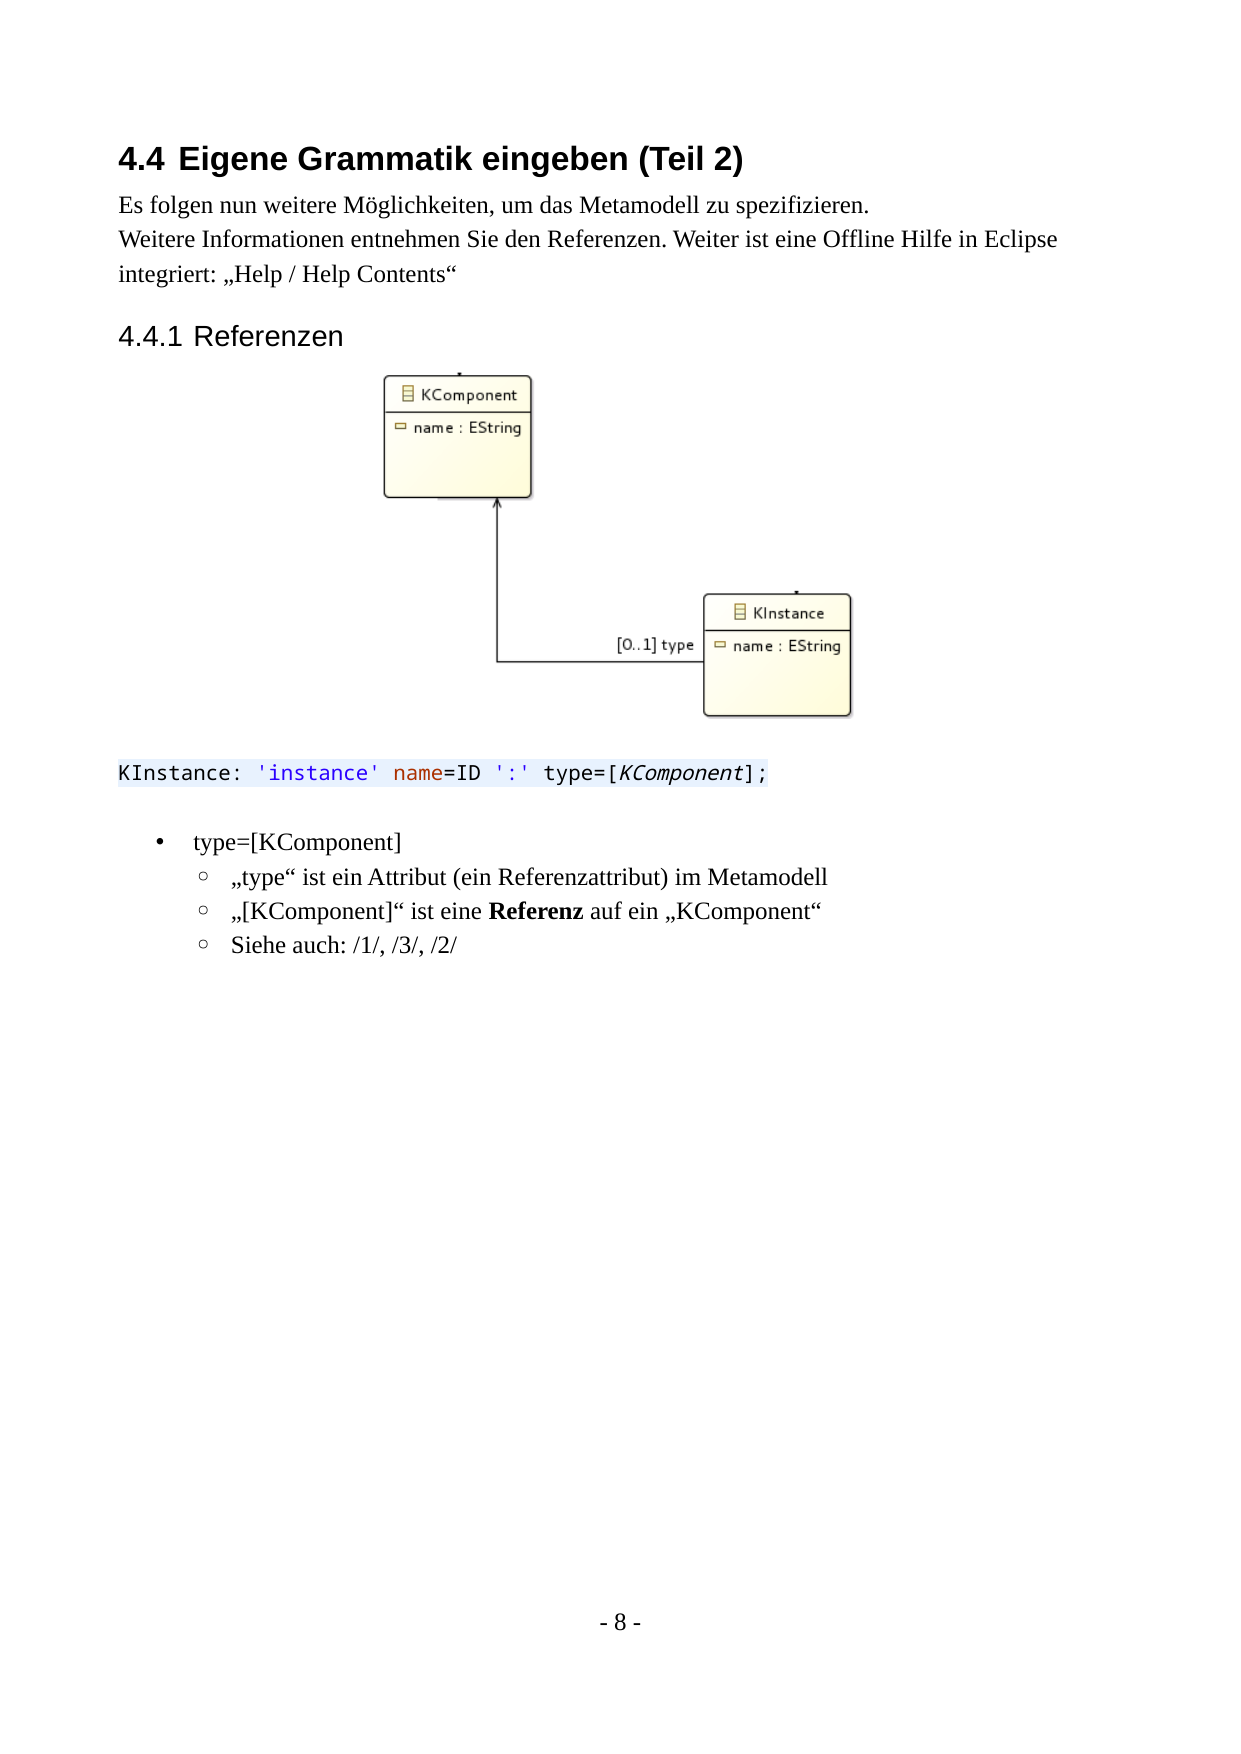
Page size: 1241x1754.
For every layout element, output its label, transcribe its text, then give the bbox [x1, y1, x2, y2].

text Es folgen nun weitere Möglichkeiten, um das Metamodell zu spezifizieren. [118, 190, 1122, 219]
list Siehe auch: /1/, /3/, /2/ [193, 931, 1122, 959]
subtitle Eigene Grammatik eingeben (Teil 2) [118, 139, 1122, 178]
list „[KComponent]“ ist eine Referenz auf ein „KComponent“ [193, 896, 1122, 925]
text Weitere Informationen entnehmen Sie den Referenzen. Weiter ist eine Offline Hilfe in Eclipse integriert: „Help / Help Contents“ [118, 224, 1122, 288]
list type=[KComponent] [156, 827, 1122, 856]
text KInstance: 'instance' name=ID ':' type=[KComponent]; [118, 758, 1122, 787]
subtitle Referenzen [118, 318, 1122, 352]
list „type“ ist ein Attribut (ein Referenzattribut) im Metamodell [193, 862, 1122, 890]
picture [360, 364, 880, 719]
